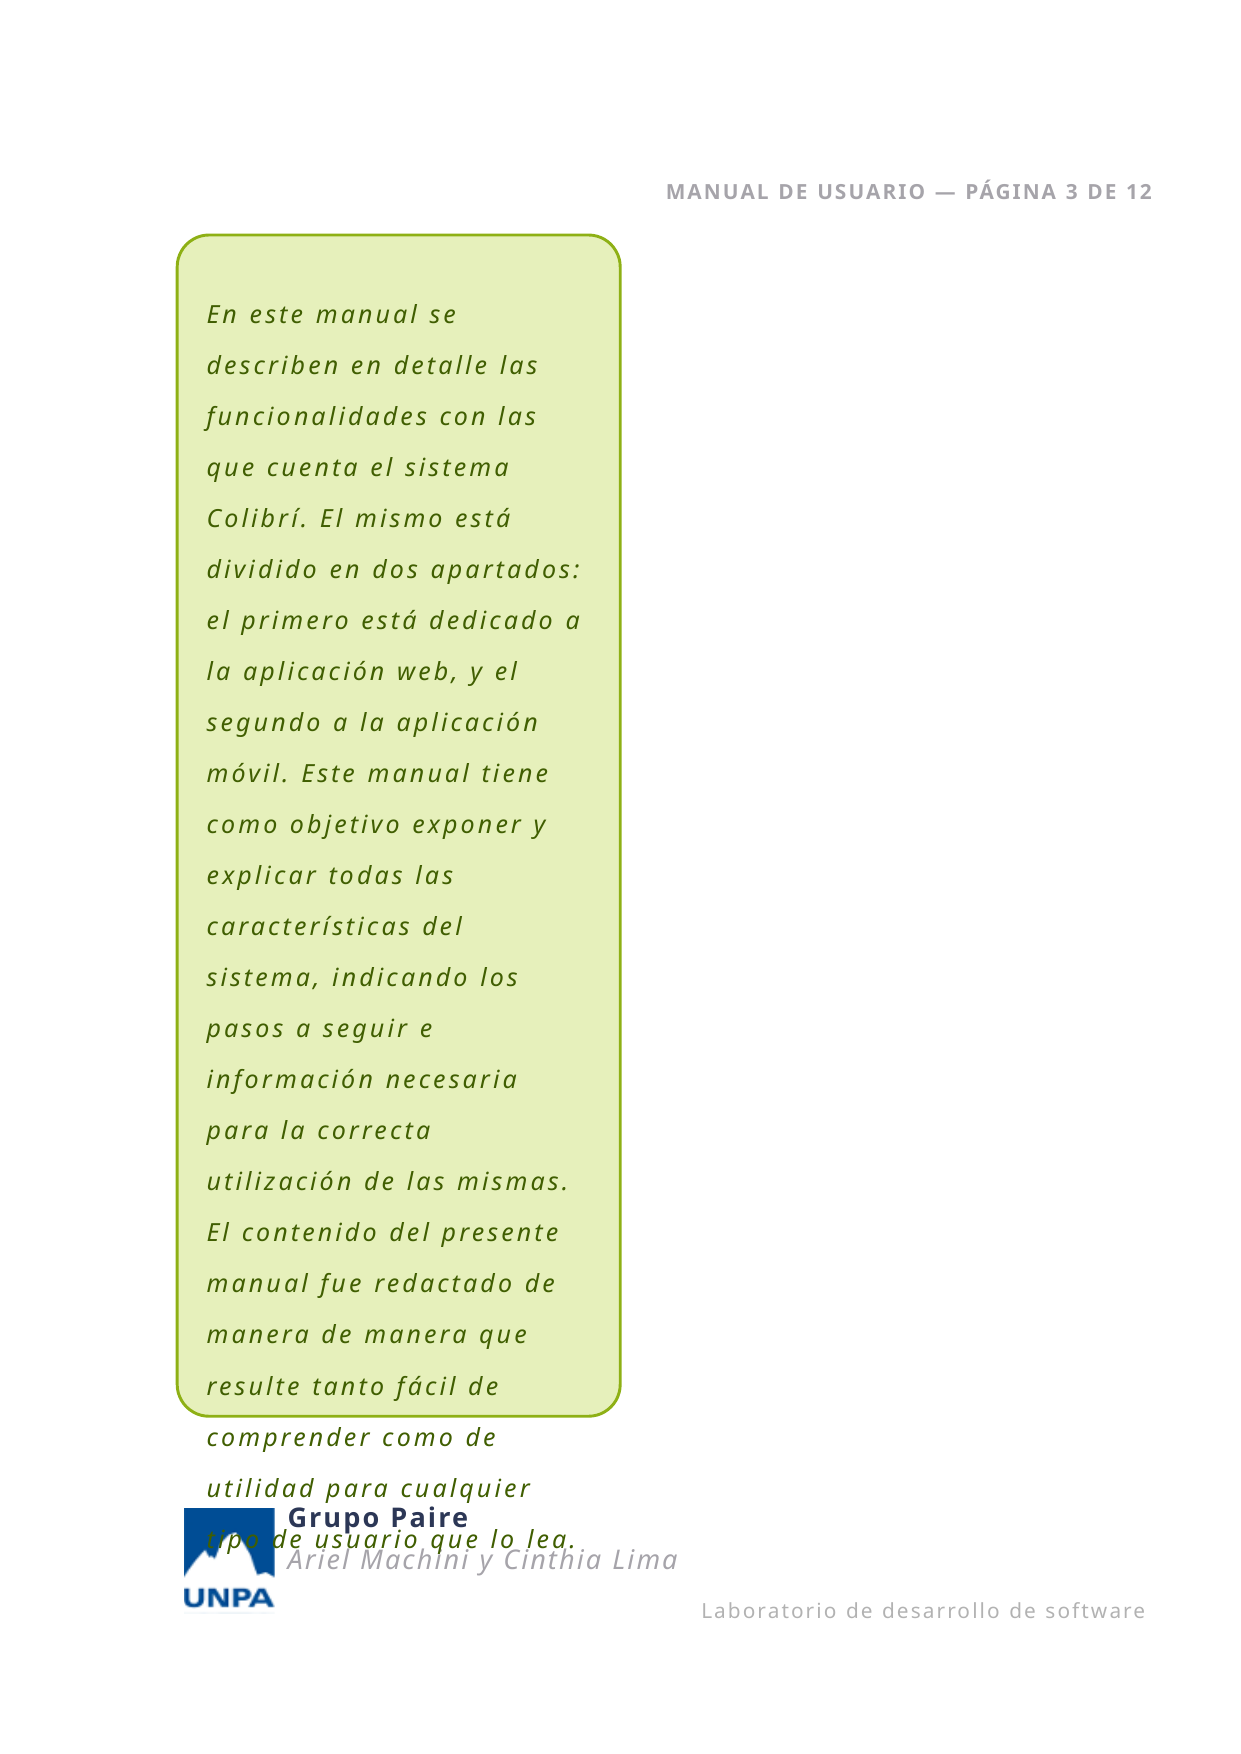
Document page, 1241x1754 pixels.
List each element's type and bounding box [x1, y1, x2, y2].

picture [184, 1508, 275, 1614]
